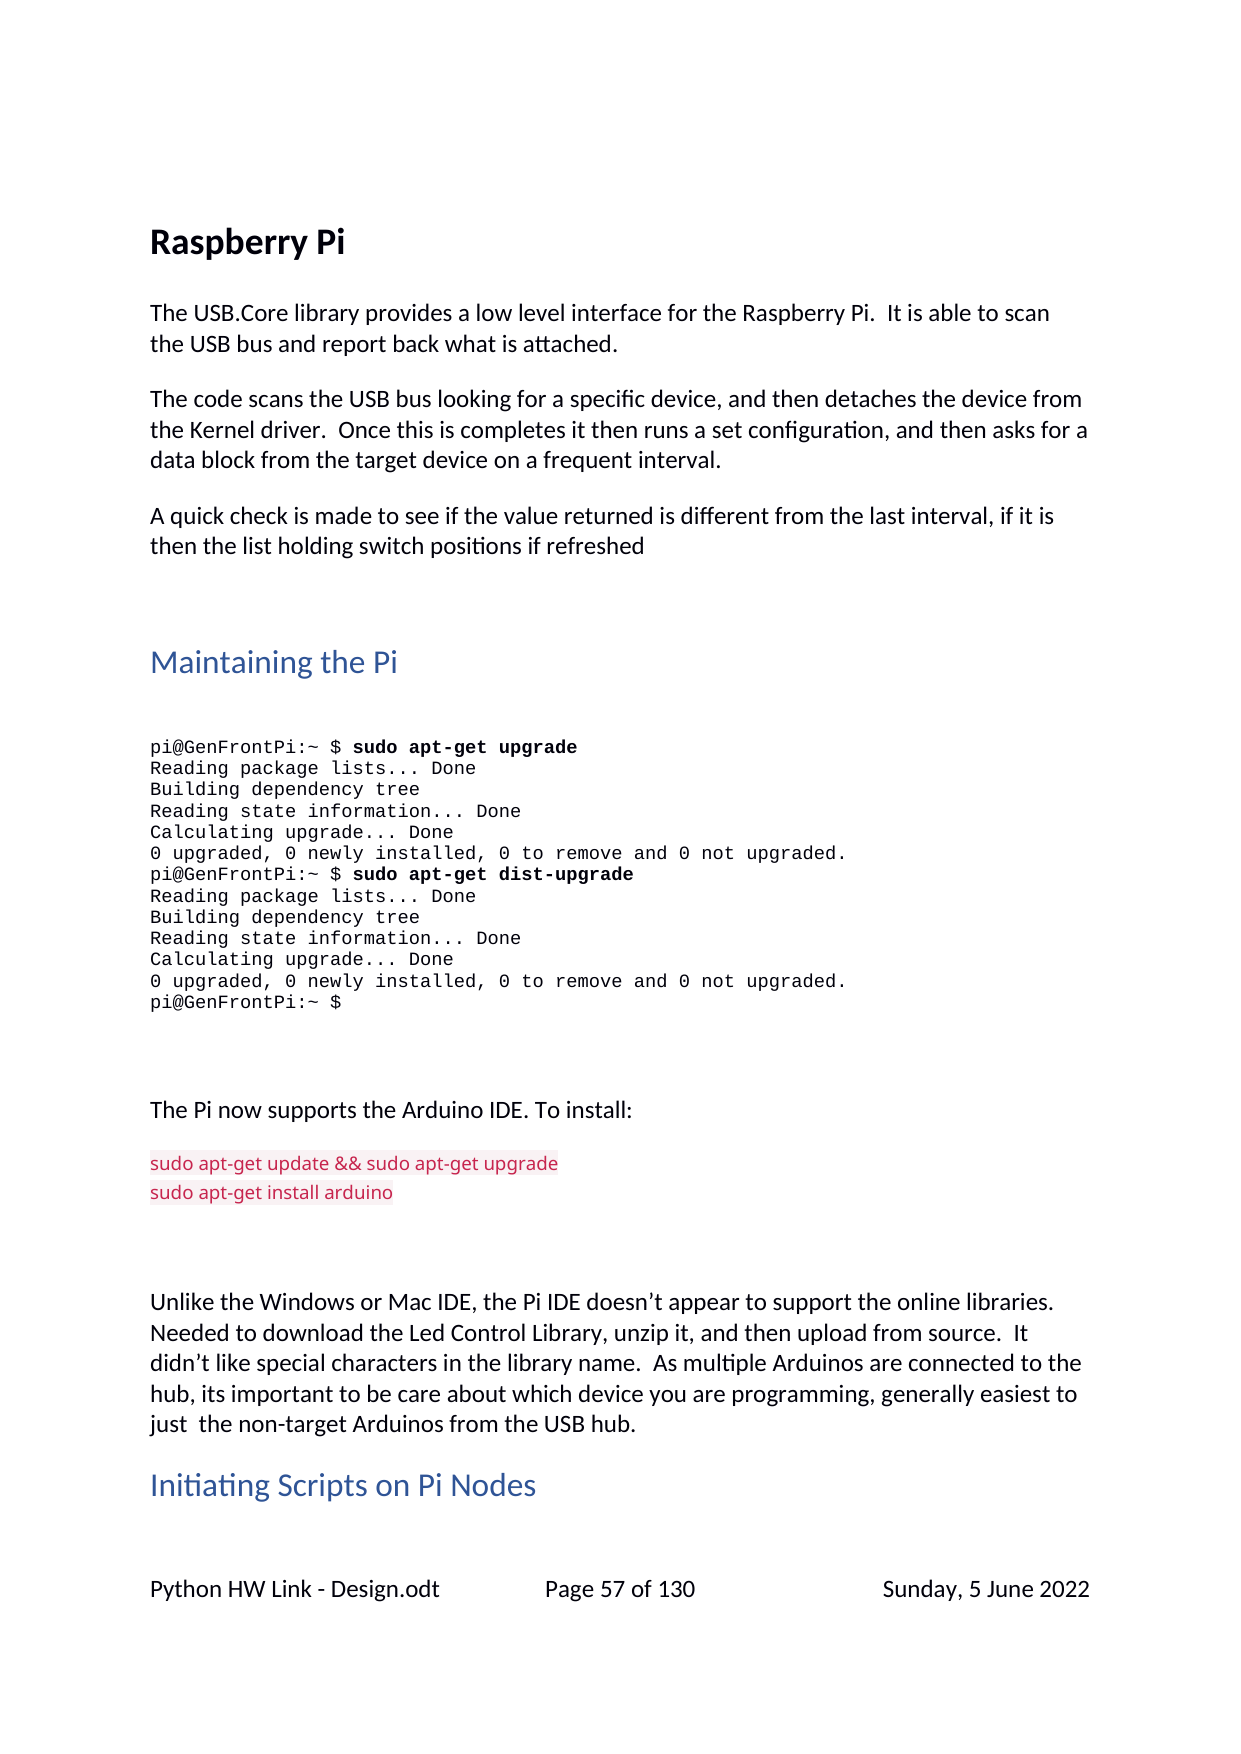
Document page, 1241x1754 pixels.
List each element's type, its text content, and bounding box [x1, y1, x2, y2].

text 0 upgraded, 0 newly installed, 0 to remove and 0 not upgraded. [150, 844, 1090, 865]
text Reading package lists... Done [150, 759, 1090, 780]
text Reading state information... Done [150, 929, 1090, 950]
text A quick check is made to see if the value returned is different from the last interval, if it is then the list holding switch positions if refreshed [150, 500, 1090, 561]
text The USB.Core library provides a low level interface for the Raspberry Pi. It is able to scan the USB bus and report back what is attached. [150, 297, 1090, 358]
text Reading state information... Done [150, 801, 1090, 823]
subtitle Raspberry Pi [150, 218, 1090, 264]
text Building dependency tree [150, 780, 1090, 801]
text pi@GenFrontPi:~ $ sudo apt-get dist-upgrade [150, 865, 1090, 886]
subtitle Initiating Scripts on Pi Nodes [150, 1464, 1090, 1505]
text Calculating upgrade... Done [150, 823, 1090, 844]
subtitle Maintaining the Pi [150, 641, 1090, 682]
text Building dependency tree [150, 908, 1090, 929]
text Calculating upgrade... Done [150, 950, 1090, 971]
text 0 upgraded, 0 newly installed, 0 to remove and 0 not upgraded. [150, 971, 1090, 993]
text The code scans the USB bus looking for a specific device, and then detaches the device from the Kernel driver. Once this is completes it then runs a set configuration, and then asks for a data block from the target device on a frequent interval. [150, 383, 1090, 475]
text pi@GenFrontPi:~ $ sudo apt-get upgrade [150, 738, 1090, 759]
text Unlike the Windows or Mac IDE, the Pi IDE doesn’t appear to support the online libraries. Needed to download the Led Control Library, unzip it, and then upload from source. It didn’t like special characters in the library name. As multiple Arduinos are connected to the hub, its important to be care about which device you are programming, generally easiest to just the non-target Arduinos from the USB hub. [150, 1286, 1090, 1439]
text The Pi now supports the Arduino IDE. To install: [150, 1094, 1090, 1125]
text pi@GenFrontPi:~ $ [150, 993, 1090, 1014]
text Reading package lists... Done [150, 886, 1090, 908]
text sudo apt-get update && sudo apt-get upgrade sudo apt-get install arduino [150, 1150, 1090, 1206]
